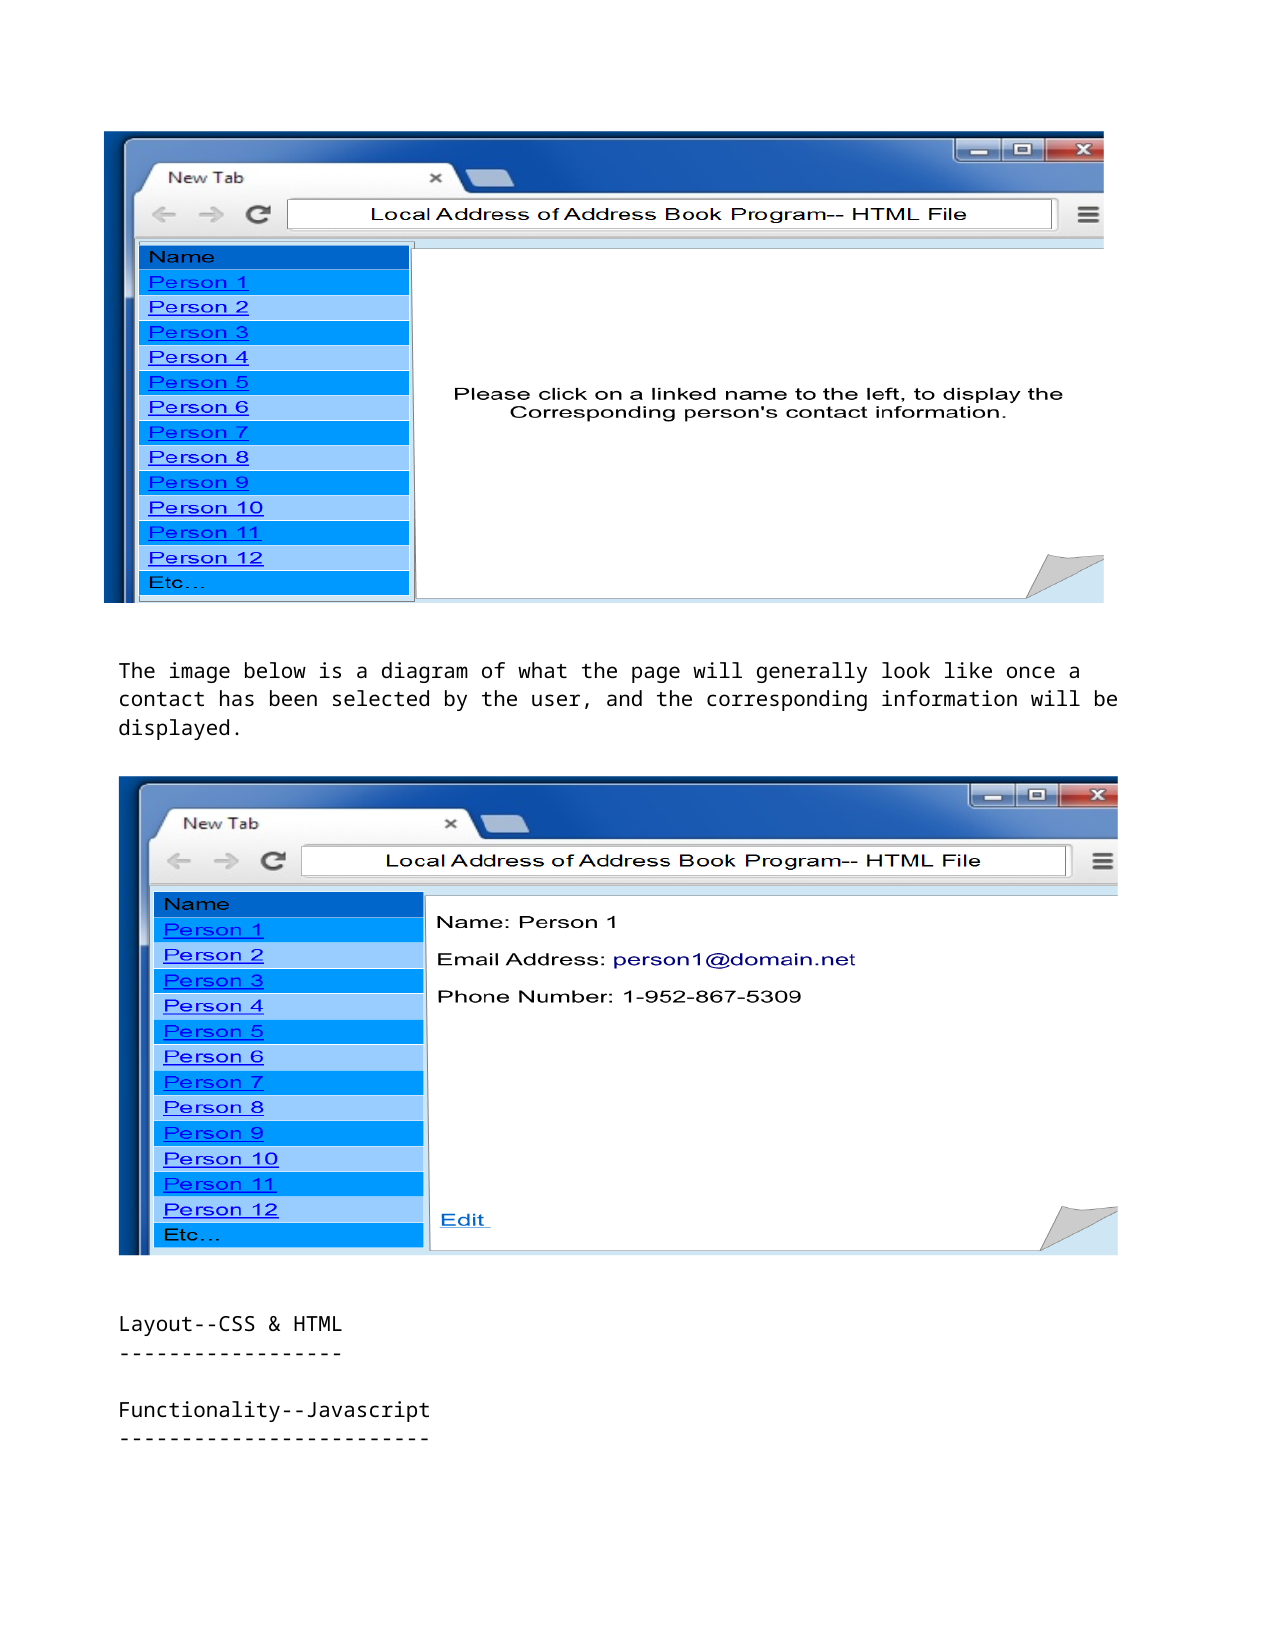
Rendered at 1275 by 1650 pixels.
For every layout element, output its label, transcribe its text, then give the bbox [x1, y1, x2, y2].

picture [103, 124, 1143, 628]
text Layout--CSS & HTML [118, 1309, 1157, 1338]
text ------------------ [118, 1338, 1157, 1366]
text The image below is a diagram of what the page will generally look like once a contact has been selected by the user, and the corresponding information will be displayed. [118, 656, 1157, 741]
picture [118, 769, 1157, 1281]
text ------------------------- [118, 1423, 1157, 1452]
text Functionality--Javascript [118, 1395, 1157, 1423]
